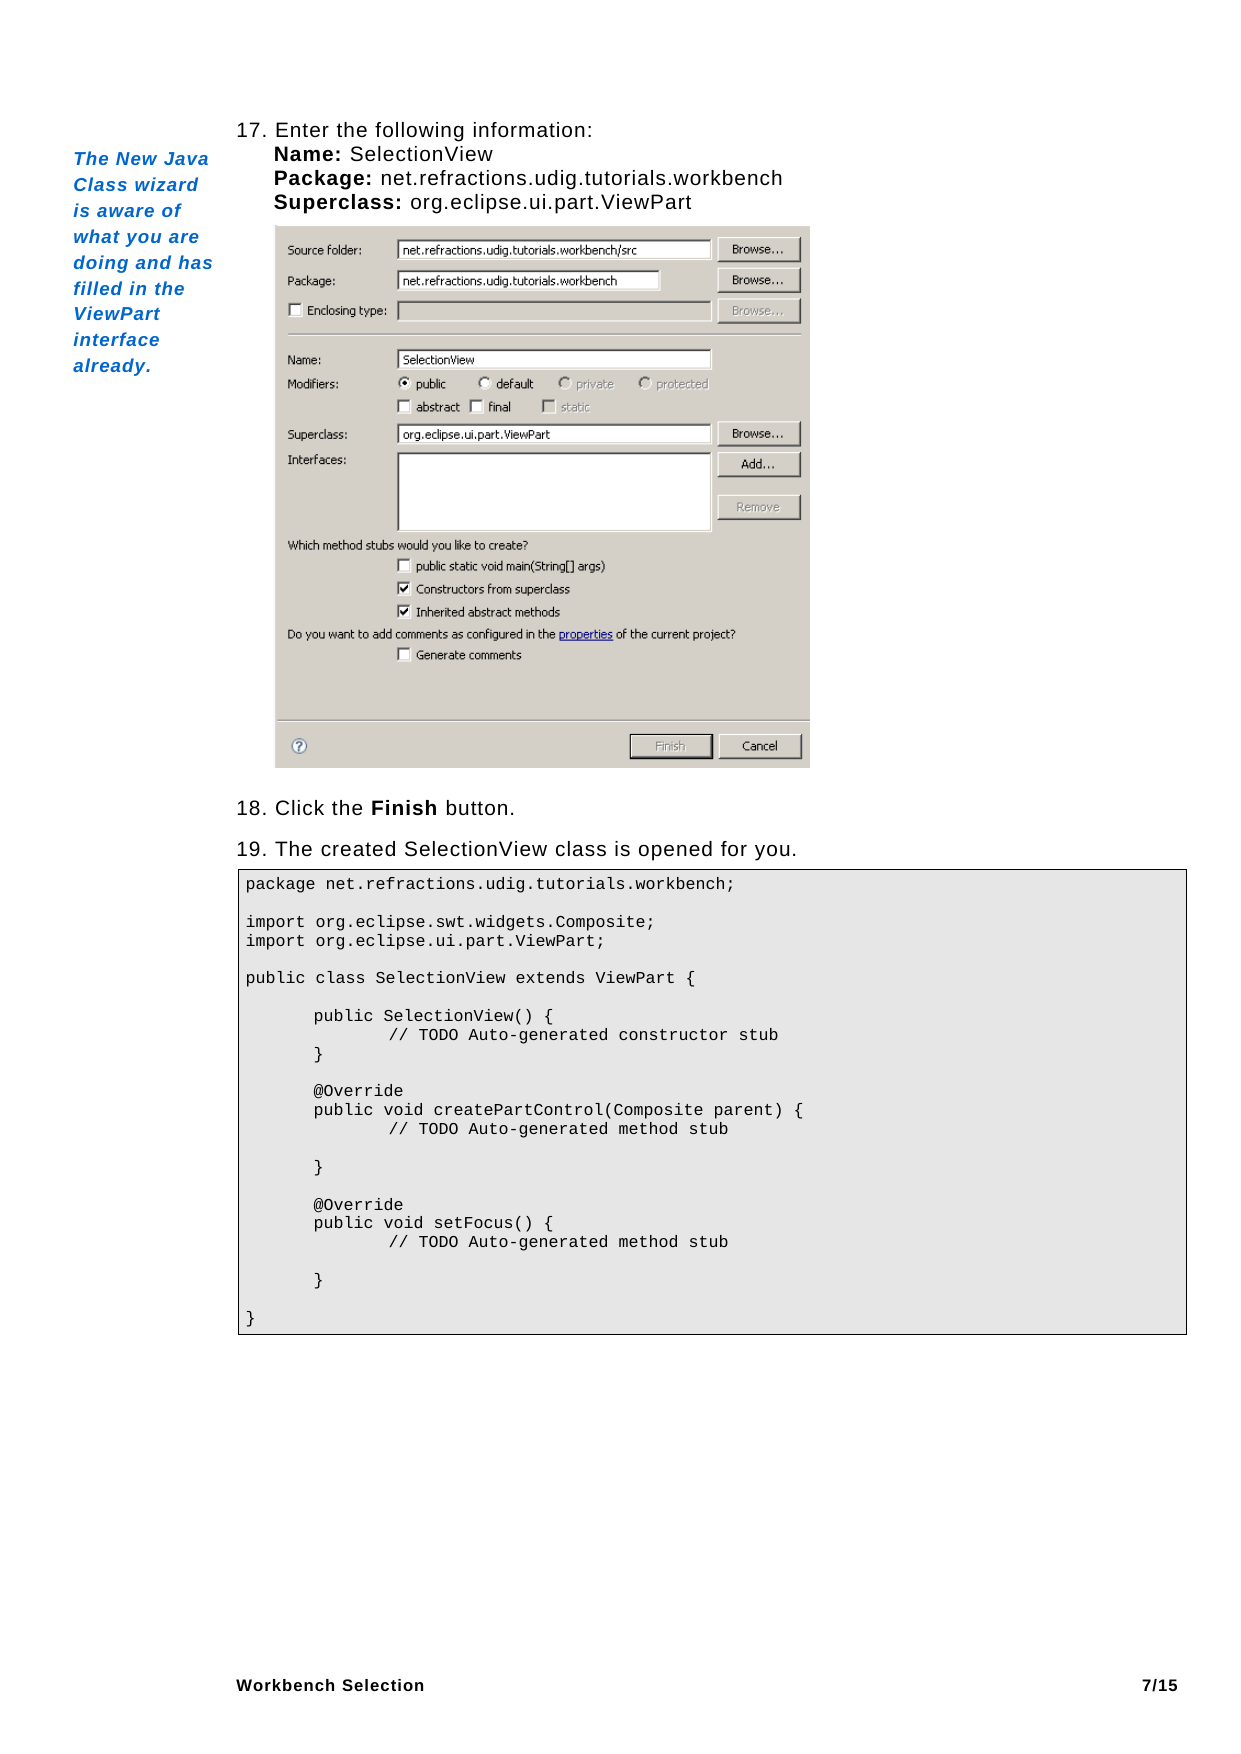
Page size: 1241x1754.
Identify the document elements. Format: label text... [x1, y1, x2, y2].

list The created SelectionView class is opened for you. [236, 836, 1181, 860]
text public void setFocus() { [239, 1208, 1186, 1227]
text @Override [239, 1076, 1186, 1095]
text } [239, 1038, 1186, 1057]
picture [273, 225, 810, 768]
text @Override [239, 1189, 1186, 1208]
list The New Java Class wizard is aware of what you are doing and has filled in the ViewPart interface already. [73, 148, 223, 376]
text } [239, 1151, 1186, 1170]
list Click the Finish button. [236, 796, 1181, 820]
text } [239, 1264, 1186, 1283]
text public SelectionView() { [239, 1001, 1186, 1019]
text } [239, 1302, 1186, 1334]
text package net.refractions.udig.tutorials.workbench; [239, 870, 1186, 887]
text // TODO Auto-generated method stub [239, 1227, 1186, 1246]
text import org.eclipse.ui.part.ViewPart; [239, 925, 1186, 944]
text // TODO Auto-generated constructor stub [239, 1019, 1186, 1038]
list Enter the following information: Name: SelectionView Package: net.refractions.udig.tutorials.workbench Superclass: org.eclipse.ui.part.ViewPart [236, 118, 1181, 779]
text public class SelectionView extends ViewPart { [239, 963, 1186, 982]
text import org.eclipse.swt.widgets.Composite; [239, 906, 1186, 925]
text public void createPartControl(Composite parent) { [239, 1095, 1186, 1114]
text // TODO Auto-generated method stub [239, 1114, 1186, 1133]
